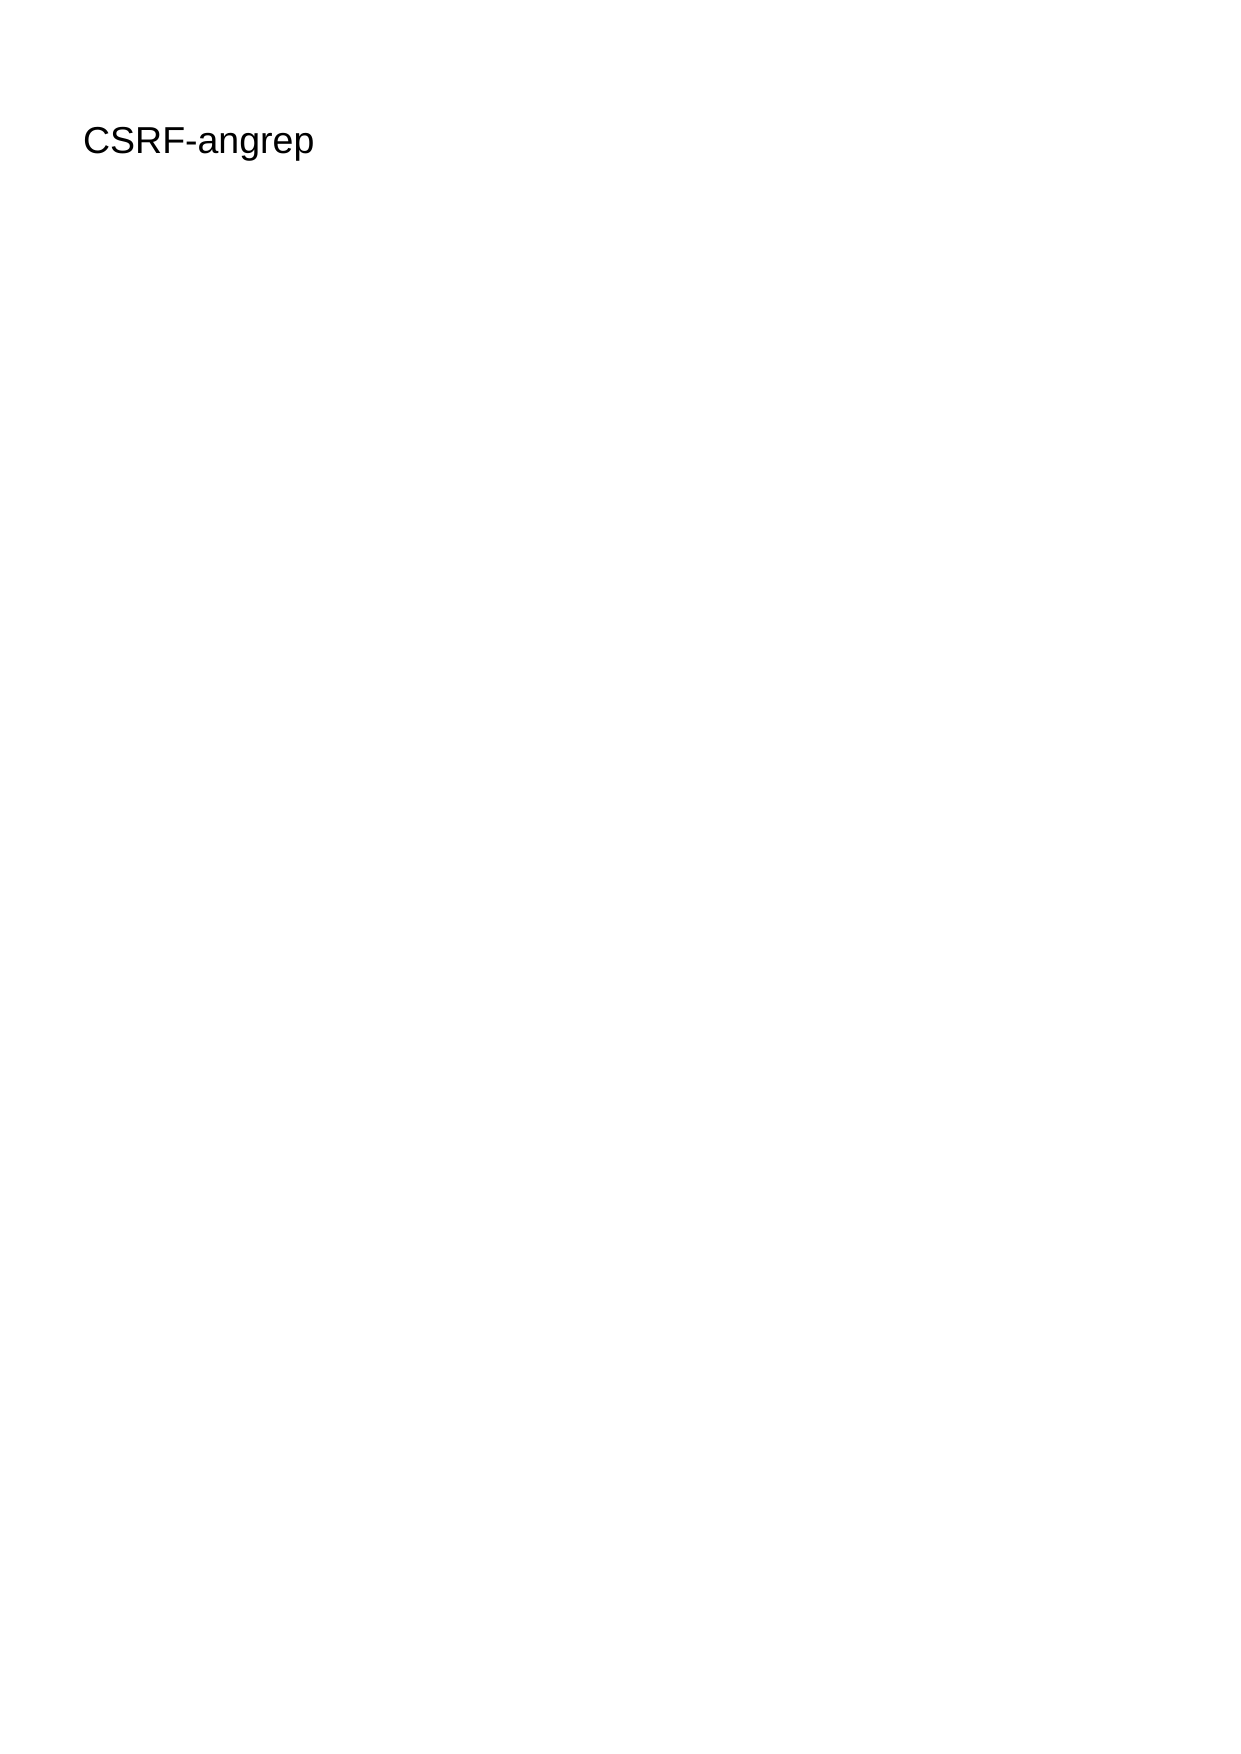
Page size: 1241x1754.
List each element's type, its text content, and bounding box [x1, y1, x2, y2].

text CSRF-angrep [83, 118, 1204, 161]
